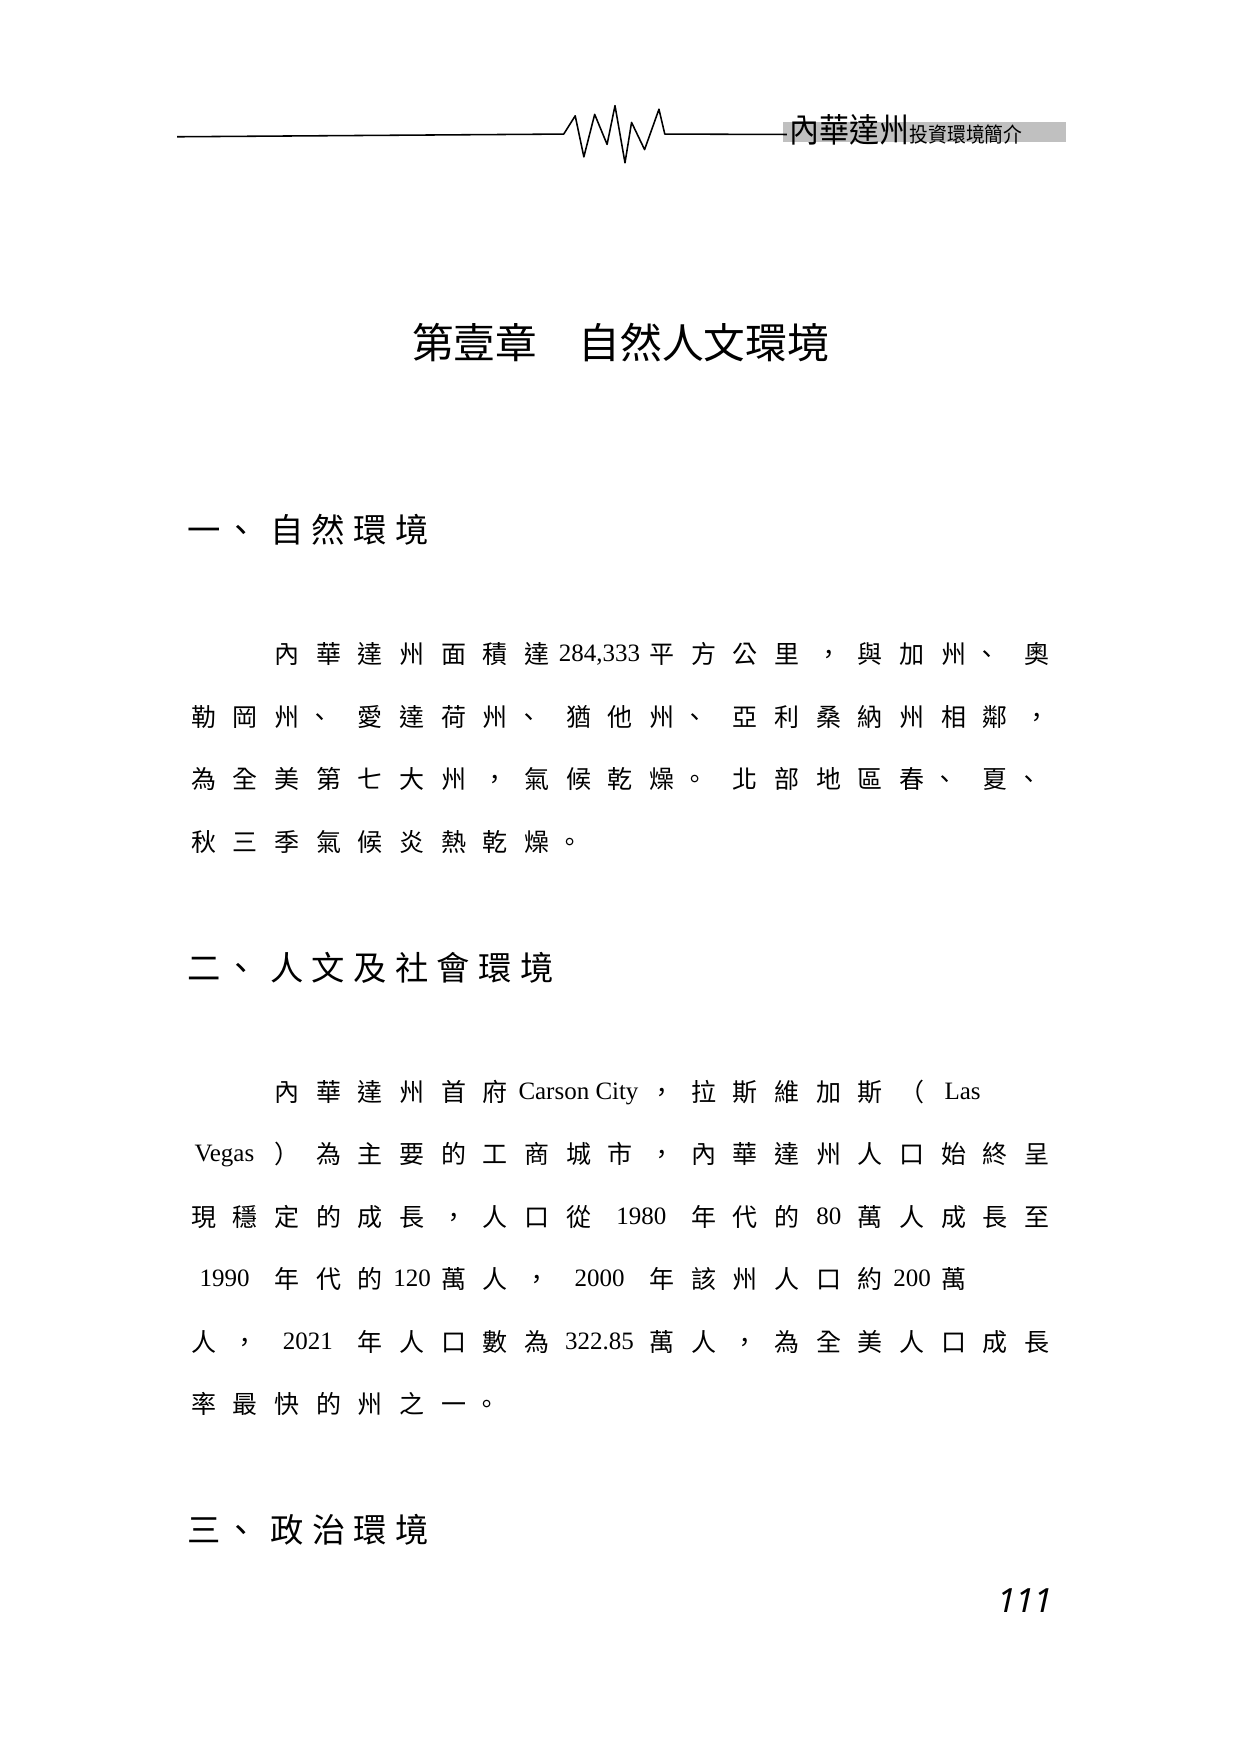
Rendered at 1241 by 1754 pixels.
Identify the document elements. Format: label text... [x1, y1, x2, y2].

text 內華達州面積達284,333平方公里，與加州、奧勒岡州、愛達荷州、猶他州、亞利桑納州相鄰，為全美第七大州，氣候乾燥。北部地區春、夏、秋三季氣候炎熱乾燥。 [183, 611, 1058, 861]
text 第壹章 自然人文環境 [183, 299, 1058, 361]
text 一、自然環境 [183, 486, 1058, 549]
text 內華達州首府Carson City，拉斯維加斯（Las Vegas）為主要的工商城市，內華達州人口始終呈現穩定的成長，人口從1980年代的80萬人成長至1990年代的120萬人，2000年該州人口約200萬人，2021年人口數為322.85萬人，為全美人口成長率最快的州之一。 [183, 1049, 1058, 1424]
text 三、政治環境 [183, 1486, 1058, 1549]
text 二、人文及社會環境 [183, 924, 1058, 986]
